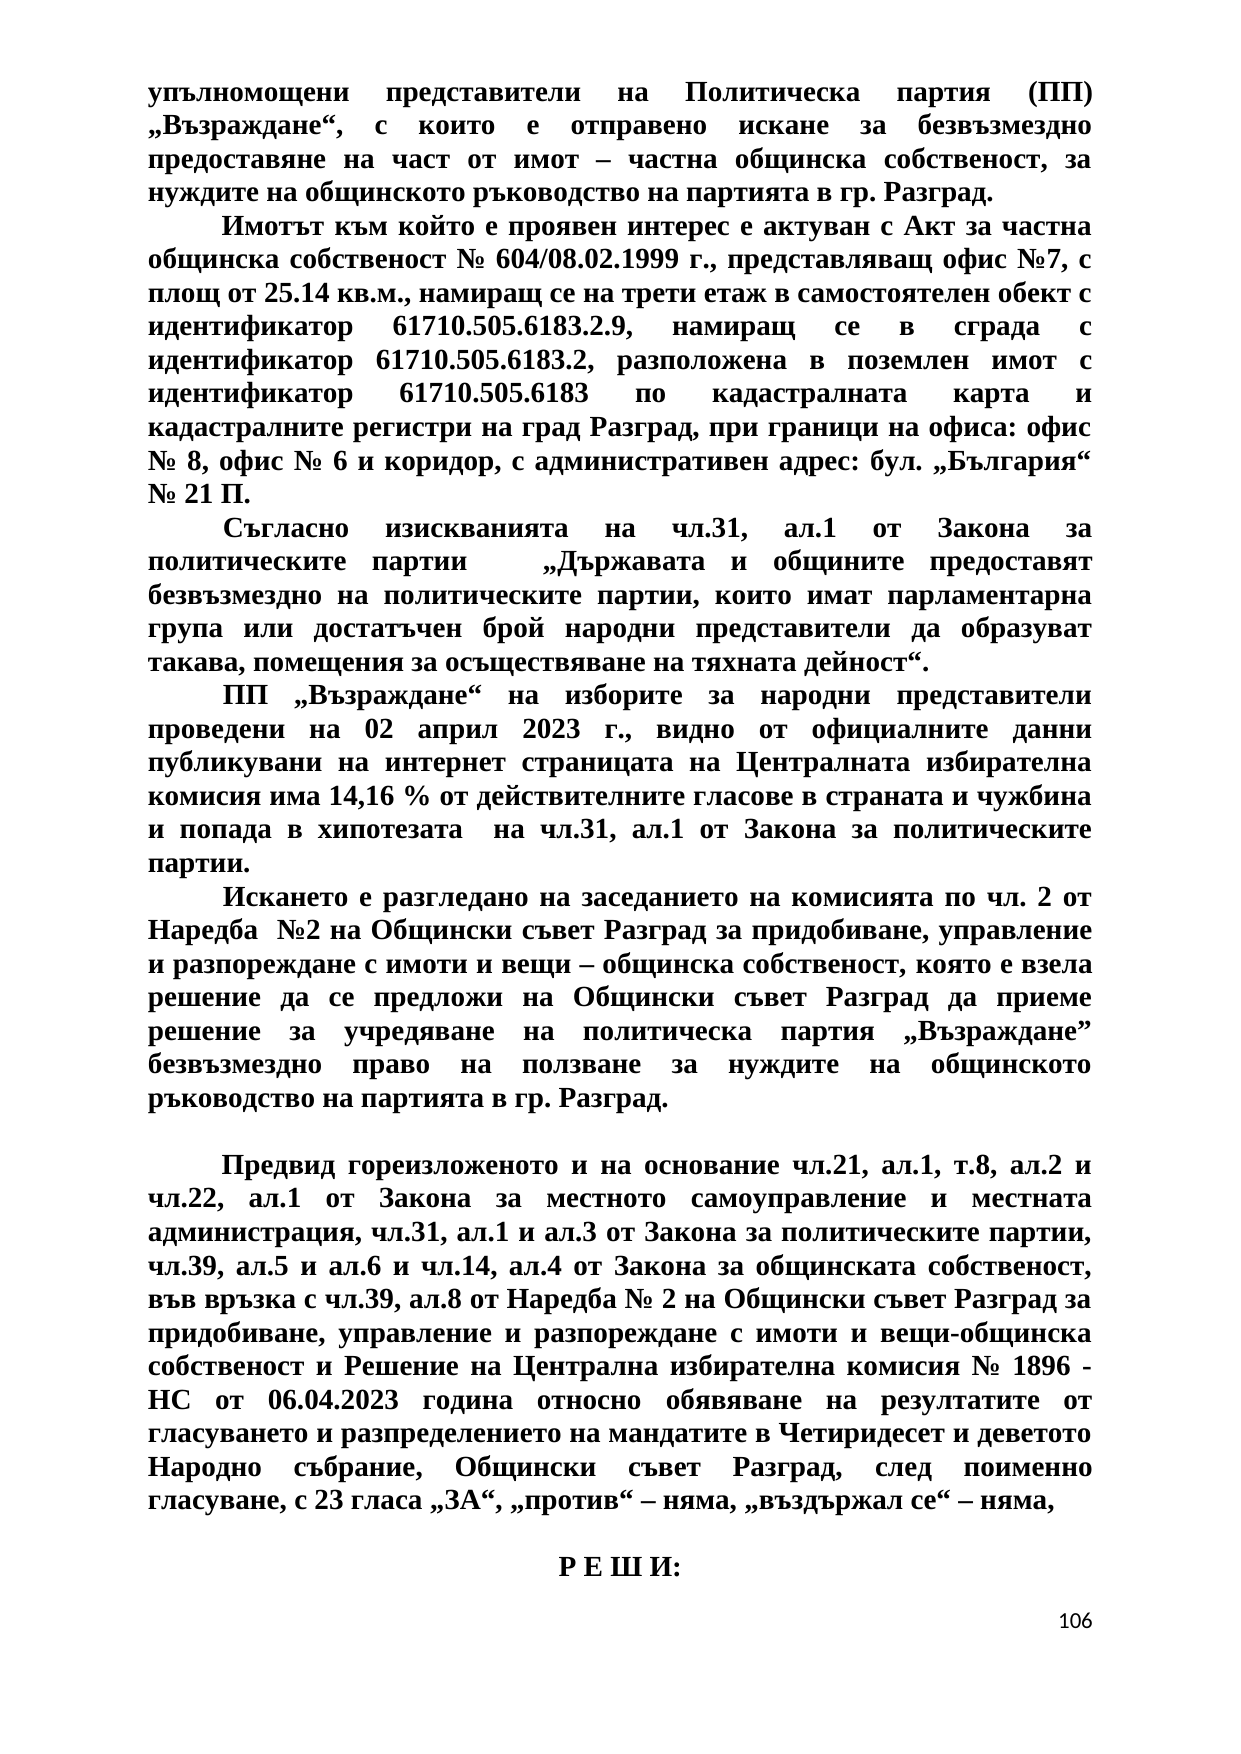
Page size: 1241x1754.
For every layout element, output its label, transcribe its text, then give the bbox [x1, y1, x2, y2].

text Съгласно изискванията на чл.31, ал.1 от Закона за политическите партии „Държавата и общините предоставят безвъзмездно на политическите партии, които имат парламентарна група или достатъчен брой народни представители да образуват такава, помещения за осъществяване на тяхната дейност“. [148, 510, 1093, 677]
text ПП „Възраждане“ на изборите за народни представители проведени на 02 април 2023 г., видно от официалните данни публикувани на интернет страницата на Централната избирателна комисия има 14,16 % от действителните гласове в страната и чужбина и попада в хипотезата на чл.31, ал.1 от Закона за политическите партии. [148, 677, 1093, 879]
text упълномощени представители на Политическа партия (ПП) „Възраждане“, с които е отправено искане за безвъзмездно предоставяне на част от имот – частна общинска собственост, за нуждите на общинското ръководство на партията в гр. Разград. [148, 74, 1093, 208]
text Искането е разгледано на заседанието на комисията по чл. 2 от Наредба №2 на Общински съвет Разград за придобиване, управление и разпореждане с имоти и вещи – общинска собственост, която е взела решение да се предложи на Общински съвет Разград да приеме решение за учредяване на политическа партия „Възраждане” безвъзмездно право на ползване за нуждите на общинското ръководство на партията в гр. Разград. [148, 879, 1093, 1113]
text Р Е Ш И: [148, 1549, 1093, 1583]
text Имотът към който е проявен интерес е актуван с Акт за частна общинска собственост № 604/08.02.1999 г., представляващ офис №7, с площ от 25.14 кв.м., намиращ се на трети етаж в самостоятелен обект с идентификатор 61710.505.6183.2.9, намиращ се в сграда с идентификатор 61710.505.6183.2, разположена в поземлен имот с идентификатор 61710.505.6183 по кадастралната карта и кадастралните регистри на град Разград, при граници на офиса: офис № 8, офис № 6 и коридор, с административен адрес: бул. „България“ № 21 П. [148, 208, 1093, 510]
text Предвид гореизложеното и на основание чл.21, ал.1, т.8, ал.2 и чл.22, ал.1 от Закона за местното самоуправление и местната администрация, чл.31, ал.1 и ал.3 от Закона за политическите партии, чл.39, ал.5 и ал.6 и чл.14, ал.4 от Закона за общинската собственост, във връзка с чл.39, ал.8 от Наредба № 2 на Общински съвет Разград за придобиване, управление и разпореждане с имоти и вещи-общинска собственост и Решение на Централна избирателна комисия № 1896 - НС от 06.04.2023 година относно обявяване на резултатите от гласуването и разпределението на мандатите в Четиридесет и деветото Народно събрание, Общински съвет Разград, след поименно гласуване, с 23 гласа „ЗА“, „против“ – няма, „въздържал се“ – няма, [148, 1147, 1093, 1516]
